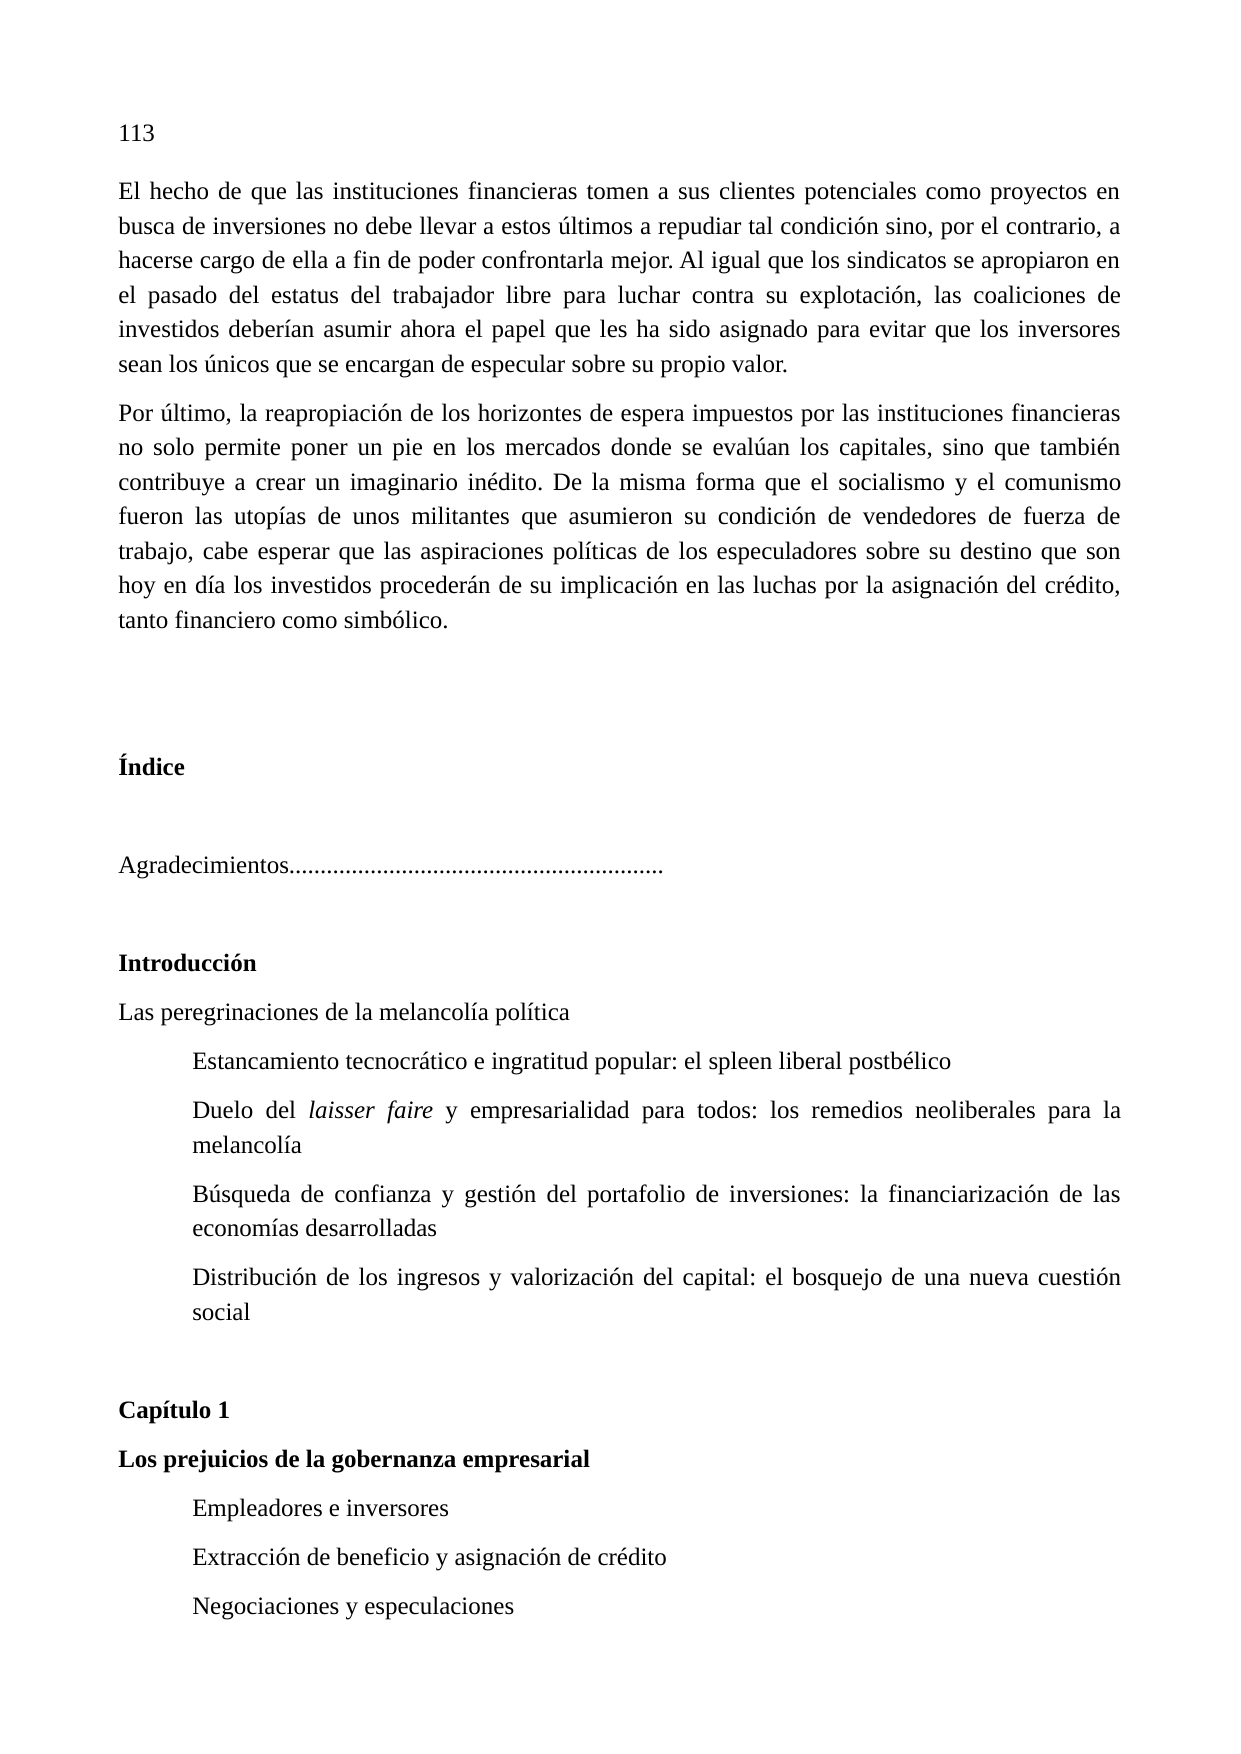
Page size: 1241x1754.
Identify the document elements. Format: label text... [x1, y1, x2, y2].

text El hecho de que las instituciones financieras tomen a sus clientes potenciales como proyectos en busca de inversiones no debe llevar a estos últimos a repudiar tal condición sino, por el contrario, a hacerse cargo de ella a fin de poder confrontarla mejor. Al igual que los sindicatos se apropiaron en el pasado del estatus del trabajador libre para luchar contra su explotación, las coaliciones de investidos deberían asumir ahora el papel que les ha sido asignado para evitar que los inversores sean los únicos que se encargan de especular sobre su propio valor. [118, 176, 1122, 377]
text Búsqueda de confianza y gestión del portafolio de inversiones: la financiarización de las economías desarrolladas [192, 1179, 1122, 1242]
text Por último, la reapropiación de los horizontes de espera impuestos por las instituciones financieras no solo permite poner un pie en los mercados donde se evalúan los capitales, sino que también contribuye a crear un imaginario inédito. De la misma forma que el socialismo y el comunismo fueron las utopías de unos militantes que asumieron su condición de vendedores de fuerza de trabajo, cabe esperar que las aspiraciones políticas de los especuladores sobre su destino que son hoy en día los investidos procederán de su implicación en las luchas por la asignación del crédito, tanto financiero como simbólico. [118, 398, 1122, 633]
text Introducción [118, 948, 1122, 977]
text Negociaciones y especulaciones [192, 1591, 1122, 1620]
text Empleadores e inversores [192, 1493, 1122, 1522]
text Las peregrinaciones de la melancolía política [118, 997, 1122, 1026]
text Agradecimientos............................................................ [118, 850, 1122, 879]
text Distribución de los ingresos y valorización del capital: el bosquejo de una nueva cuestión social [192, 1262, 1122, 1326]
text Capítulo 1 [118, 1395, 1122, 1424]
text Duelo del laisser faire y empresarialidad para todos: los remedios neoliberales para la melancolía [192, 1095, 1122, 1158]
text Extracción de beneficio y asignación de crédito [192, 1542, 1122, 1571]
text Índice [118, 752, 1122, 781]
text Los prejuicios de la gobernanza empresarial [118, 1444, 1122, 1473]
text Estancamiento tecnocrático e ingratitud popular: el spleen liberal postbélico [192, 1046, 1122, 1075]
